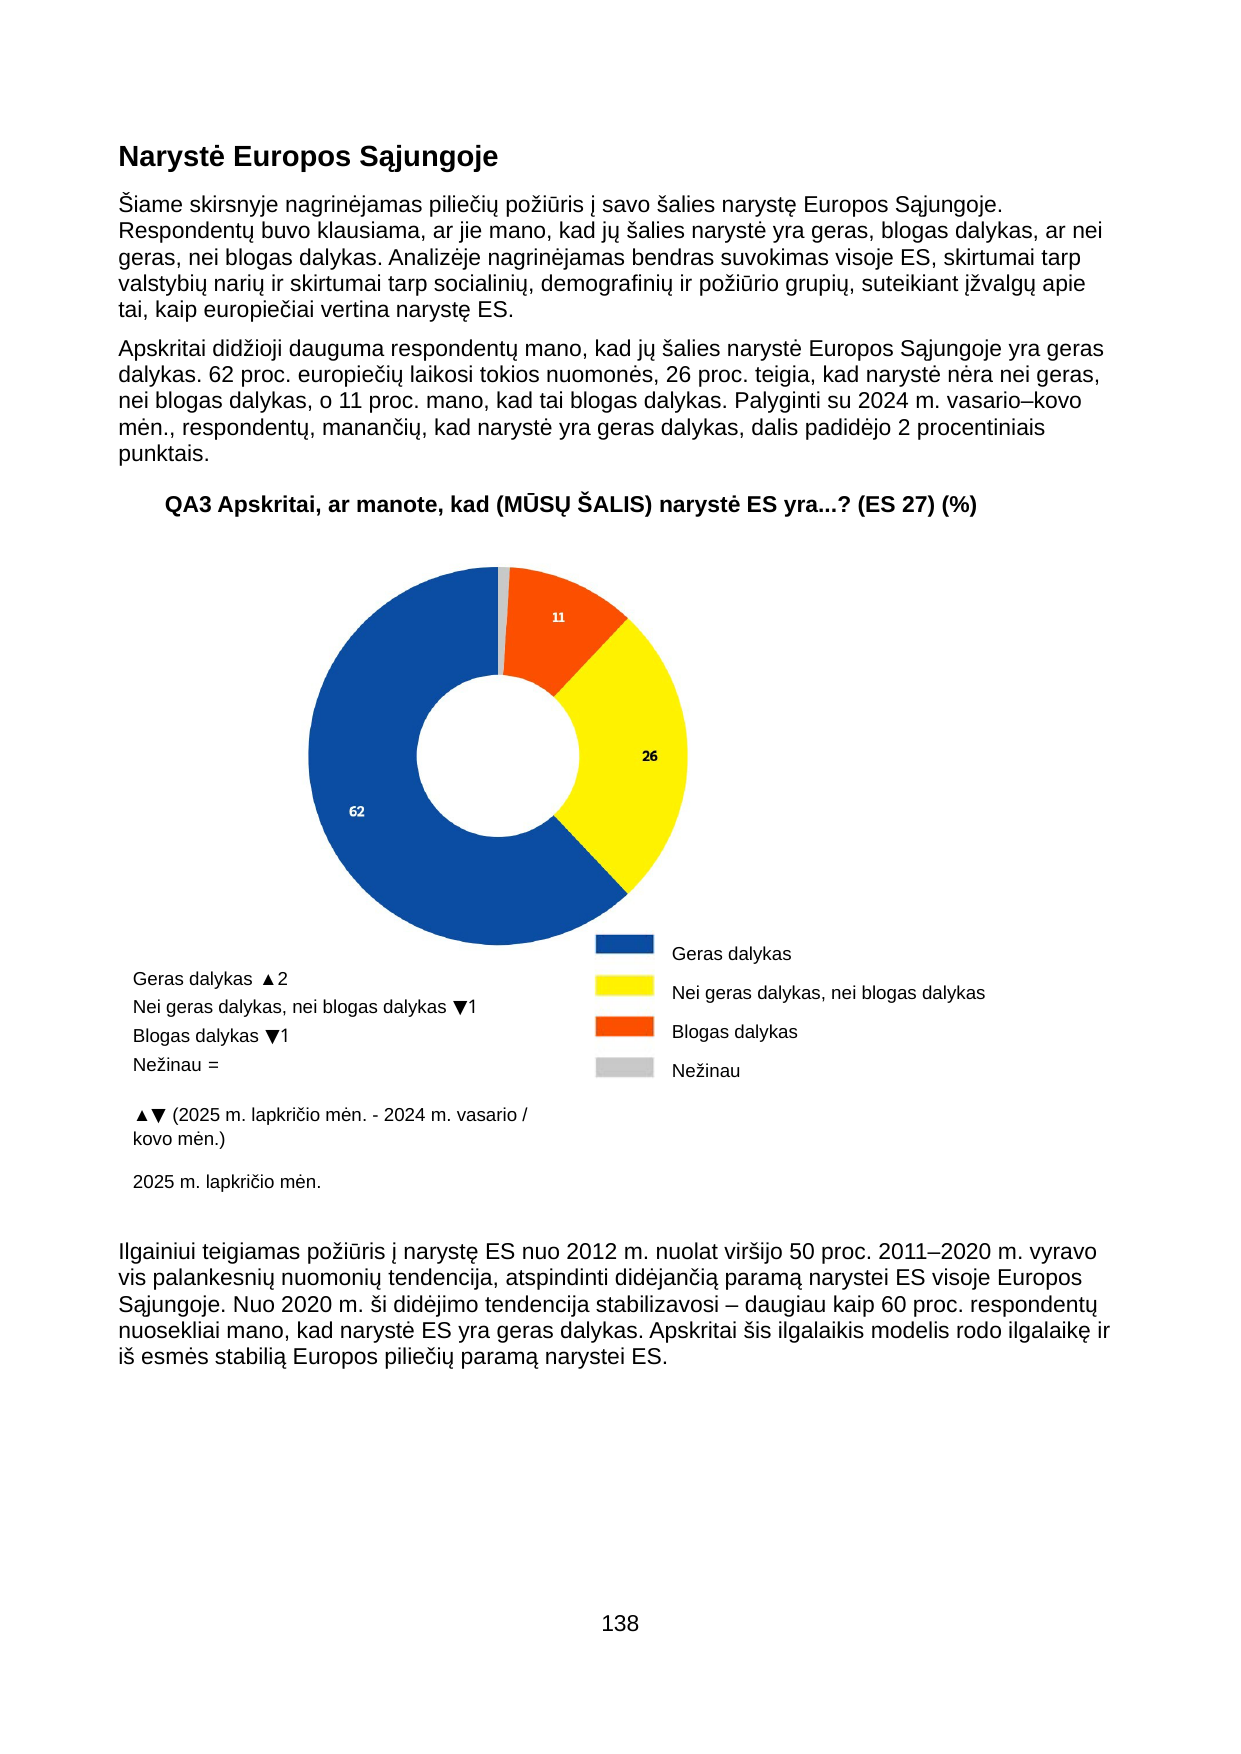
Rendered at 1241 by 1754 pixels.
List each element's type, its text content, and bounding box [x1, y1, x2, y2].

text Apskritai didžioji dauguma respondentų mano, kad jų šalies narystė Europos Sąjungoje yra geras dalykas. 62 proc. europiečių laikosi tokios nuomonės, 26 proc. teigia, kad narystė nėra nei geras, nei blogas dalykas, o 11 proc. mano, kad tai blogas dalykas. Palyginti su 2024 m. vasario–kovo mėn., respondentų, manančių, kad narystė yra geras dalykas, dalis padidėjo 2 procentiniais punktais. [118, 334, 1122, 466]
text Ilgainiui teigiamas požiūris į narystę ES nuo 2012 m. nuolat viršijo 50 proc. 2011–2020 m. vyravo vis palankesnių nuomonių tendencija, atspindinti didėjančią paramą narystei ES visoje Europos Sąjungoje. Nuo 2020 m. ši didėjimo tendencija stabilizavosi – daugiau kaip 60 proc. respondentų nuosekliai mano, kad narystė ES yra geras dalykas. Apskritai šis ilgalaikis modelis rodo ilgalaikę ir iš esmės stabilią Europos piliečių paramą narystei ES. [118, 1238, 1122, 1370]
subtitle Narystė Europos Sąjungoje [118, 139, 1122, 172]
picture [292, 554, 707, 1081]
text Šiame skirsnyje nagrinėjamas piliečių požiūris į savo šalies narystę Europos Sąjungoje. Respondentų buvo klausiama, ar jie mano, kad jų šalies narystė yra geras, blogas dalykas, ar nei geras, nei blogas dalykas. Analizėje nagrinėjamas bendras suvokimas visoje ES, skirtumai tarp valstybių narių ir skirtumai tarp socialinių, demografinių ir požiūrio grupių, suteikiant įžvalgų apie tai, kaip europiečiai vertina narystę ES. [118, 191, 1122, 323]
